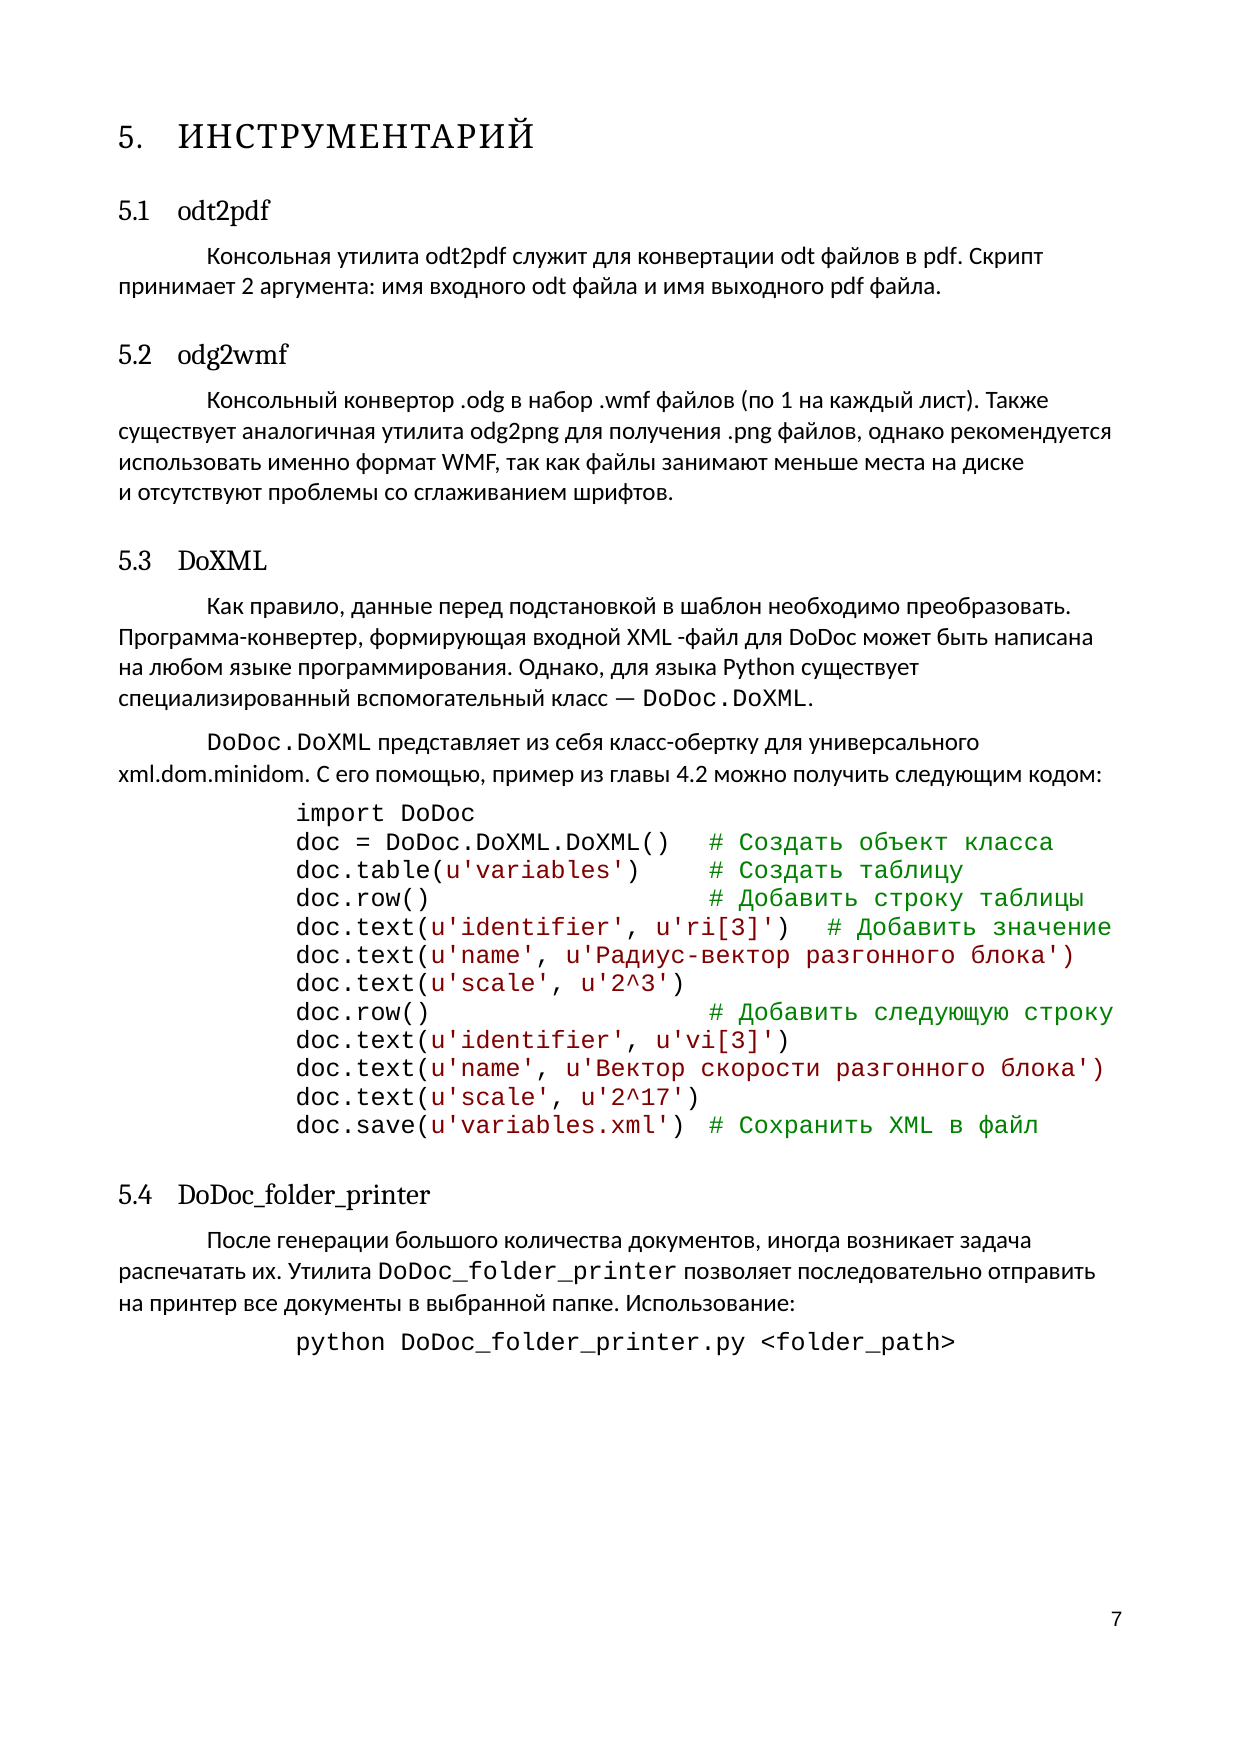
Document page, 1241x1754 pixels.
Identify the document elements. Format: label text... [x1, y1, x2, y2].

text Консольная утилита odt2pdf служит для конвертации odt файлов в pdf. Скрипт принимает 2 аргумента: имя входного odt файла и имя выходного pdf файла. [118, 240, 1122, 301]
text import DoDoc doc = DoDoc.DoXML.DoXML() # Создать объект класса doc.table(u'variables') # Создать таблицу doc.row() # Добавить строку таблицы doc.text(u'identifier', u'ri[3]') # Добавить значение doc.text(u'name', u'Радиус-вектор разгонного блока') doc.text(u'scale', u'2^3') doc.row() # Добавить следующую строку doc.text(u'identifier', u'vi[3]') doc.text(u'name', u'Вектор скорости разгонного блока') doc.text(u'scale', u'2^17') doc.save(u'variables.xml') # Сохранить XML в файл [295, 801, 1122, 1141]
text Как правило, данные перед подстановкой в шаблон необходимо преобразовать. Программа-конвертер, формирующая входной XML -файл для DoDoc может быть написана на любом языке программирования. Однако, для языка Python существует специализированный вспомогательный класс — DoDoc.DoXML. [118, 590, 1122, 713]
text После генерации большого количества документов, иногда возникает задача распечатать их. Утилита DoDoc_folder_printer позволяет последовательно отправить на принтер все документы в выбранной папке. Использование: [118, 1224, 1122, 1317]
subtitle DoDoc_folder_printer [118, 1178, 1122, 1212]
text python DoDoc_folder_printer.py <folder_path> [295, 1330, 1122, 1358]
subtitle Инструментарий [118, 118, 1122, 156]
text Консольный конвертор .odg в набор .wmf файлов (по 1 на каждый лист). Также существует аналогичная утилита odg2png для получения .png файлов, однако рекомендуется использовать именно формат WMF, так как файлы занимают меньше места на диске и отсутствуют проблемы со сглаживанием шрифтов. [118, 384, 1122, 507]
subtitle odt2pdf [118, 194, 1122, 227]
text DoDoc.DoXML представляет из себя класс-обертку для универсального xml.dom.minidom. С его помощью, пример из главы 4.2 можно получить следующим кодом: [118, 726, 1122, 788]
subtitle DoXML [118, 544, 1122, 578]
subtitle odg2wmf [118, 338, 1122, 372]
